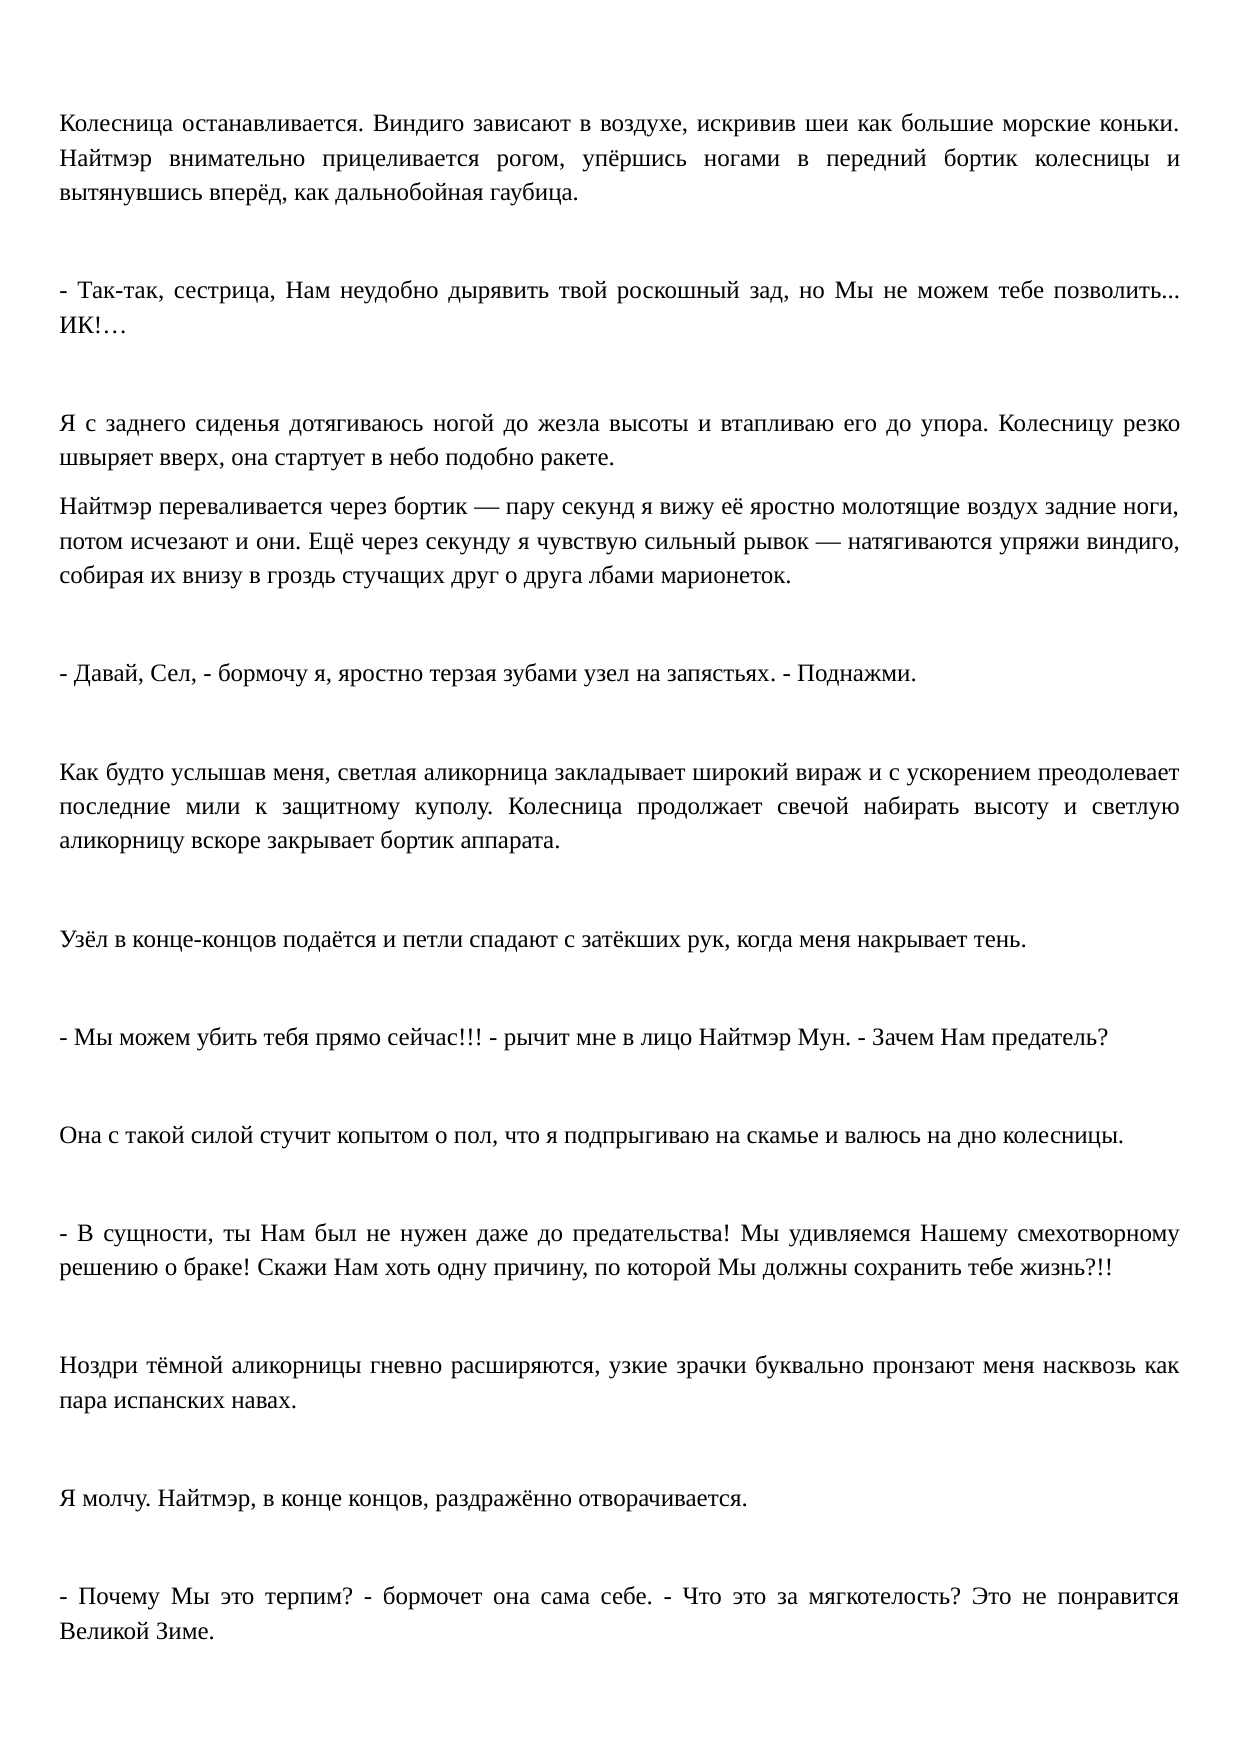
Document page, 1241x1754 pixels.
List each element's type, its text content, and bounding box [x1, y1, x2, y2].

text Узёл в конце-концов подаётся и петли спадают с затёкших рук, когда меня накрывает тень. [59, 924, 1181, 952]
text - Мы можем убить тебя прямо сейчас!!! - рычит мне в лицо Найтмэр Мун. - Зачем Нам предатель? [59, 1022, 1181, 1051]
text - Так-так, сестрица, Нам неудобно дырявить твой роскошный зад, но Мы не можем тебе позволить... ИК!… [59, 275, 1181, 338]
text Я молчу. Найтмэр, в конце концов, раздражённо отворачивается. [59, 1483, 1181, 1512]
text Колесница останавливается. Виндиго зависают в воздухе, искривив шеи как большие морские коньки. Найтмэр внимательно прицеливается рогом, упёршись ногами в передний бортик колесницы и вытянувшись вперёд, как дальнобойная гаубица. [59, 108, 1181, 206]
text Найтмэр переваливается через бортик — пару секунд я вижу её яростно молотящие воздух задние ноги, потом исчезают и они. Ещё через секунду я чувствую сильный рывок — натягиваются упряжи виндиго, собирая их внизу в гроздь стучащих друг о друга лбами марионеток. [59, 491, 1181, 589]
text - Давай, Сел, - бормочу я, яростно терзая зубами узел на запястьях. - Поднажми. [59, 658, 1181, 687]
text Я с заднего сиденья дотягиваюсь ногой до жезла высоты и втапливаю его до упора. Колесницу резко швыряет вверх, она стартует в небо подобно ракете. [59, 408, 1181, 471]
text Как будто услышав меня, светлая аликорница закладывает широкий вираж и с ускорением преодолевает последние мили к защитному куполу. Колесница продолжает свечой набирать высоту и светлую аликорницу вскоре закрывает бортик аппарата. [59, 757, 1181, 854]
text - Почему Мы это терпим? - бормочет она сама себе. - Что это за мягкотелость? Это не понравится Великой Зиме. [59, 1581, 1181, 1644]
text - В сущности, ты Нам был не нужен даже до предательства! Мы удивляемся Нашему смехотворному решению о браке! Скажи Нам хоть одну причину, по которой Мы должны сохранить тебе жизнь?!! [59, 1218, 1181, 1281]
text Она с такой силой стучит копытом о пол, что я подпрыгиваю на скамье и валюсь на дно колесницы. [59, 1120, 1181, 1149]
text Ноздри тёмной аликорницы гневно расширяются, узкие зрачки буквально пронзают меня насквозь как пара испанских навах. [59, 1351, 1181, 1414]
